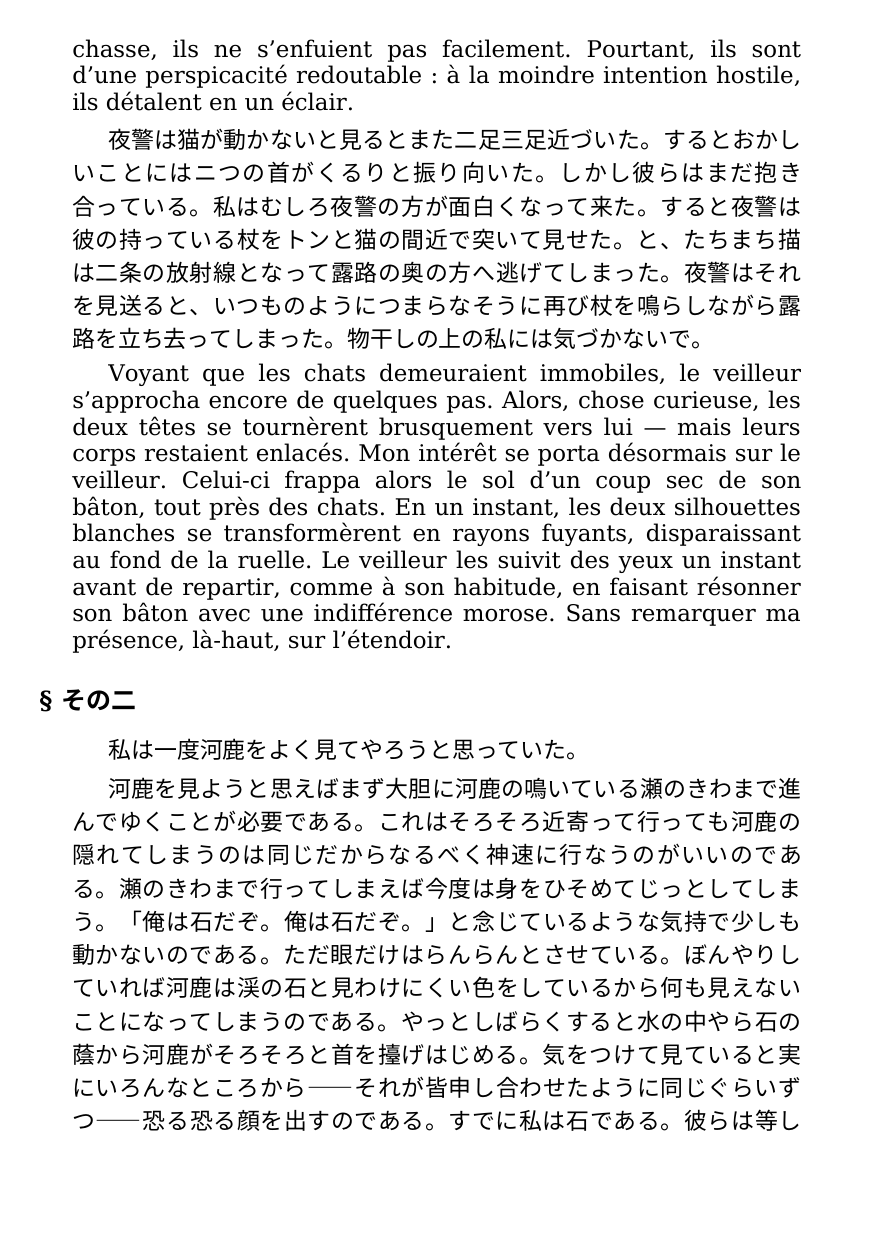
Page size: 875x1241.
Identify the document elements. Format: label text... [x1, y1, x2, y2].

text 私は一度河鹿をよく見てやろうと思っていた。 [72, 732, 802, 765]
text chasse, ils ne s’enfuient pas facilement. Pourtant, ils sont d’une perspicacité redoutable : à la moindre intention hostile, ils détalent en un éclair. [72, 36, 802, 116]
subtitle § その二 [36, 677, 838, 720]
text 夜警は猫が動かないと見るとまた二足三足近づいた。するとおかしいことにはニつの首がくるりと振り向いた。しかし彼らはまだ抱き合っている。私はむしろ夜警の方が面白くなって来た。すると夜警は彼の持っている杖をトンと猫の間近で突いて見せた。と、たちまち描は二条の放射線となって露路の奥の方へ逃げてしまった。夜警はそれを見送ると、いつものようにつまらなそうに再び杖を鳴らしながら露路を立ち去ってしまった。物干しの上の私には気づかないで。 [72, 122, 802, 354]
text Voyant que les chats demeuraient immobiles, le veilleur s’approcha encore de quelques pas. Alors, chose curieuse, les deux têtes se tournèrent brusquement vers lui — mais leurs corps restaient enlacés. Mon intérêt se porta désormais sur le veilleur. Celui-ci frappa alors le sol d’un coup sec de son bâton, tout près des chats. En un instant, les deux silhouettes blanches se transformèrent en rayons fuyants, disparaissant au fond de la ruelle. Le veilleur les suivit des yeux un instant avant de repartir, comme à son habitude, en faisant résonner son bâton avec une indifférence morose. Sans remarquer ma présence, là-haut, sur l’étendoir. [72, 361, 802, 654]
text 河鹿を見ようと思えばまず大胆に河鹿の鳴いている瀬のきわまで進んでゆくことが必要である。これはそろそろ近寄って行っても河鹿の隠れてしまうのは同じだからなるべく神速に行なうのがいいのである。瀬のきわまで行ってしまえば今度は身をひそめてじっとしてしまう。「俺は石だぞ。俺は石だぞ。」と念じているような気持で少しも動かないのである。ただ眼だけはらんらんとさせている。ぼんやりしていれば河鹿は渓の石と見わけにくい色をしているから何も見えないことになってしまうのである。やっとしばらくすると水の中やら石の蔭から河鹿がそろそろと首を擡げはじめる。気をつけて見ていると実にいろんなところから――それが皆申し合わせたように同じぐらいずつ――恐る恐る顔を出すのである。すでに私は石である。彼らは等し [72, 771, 802, 1136]
